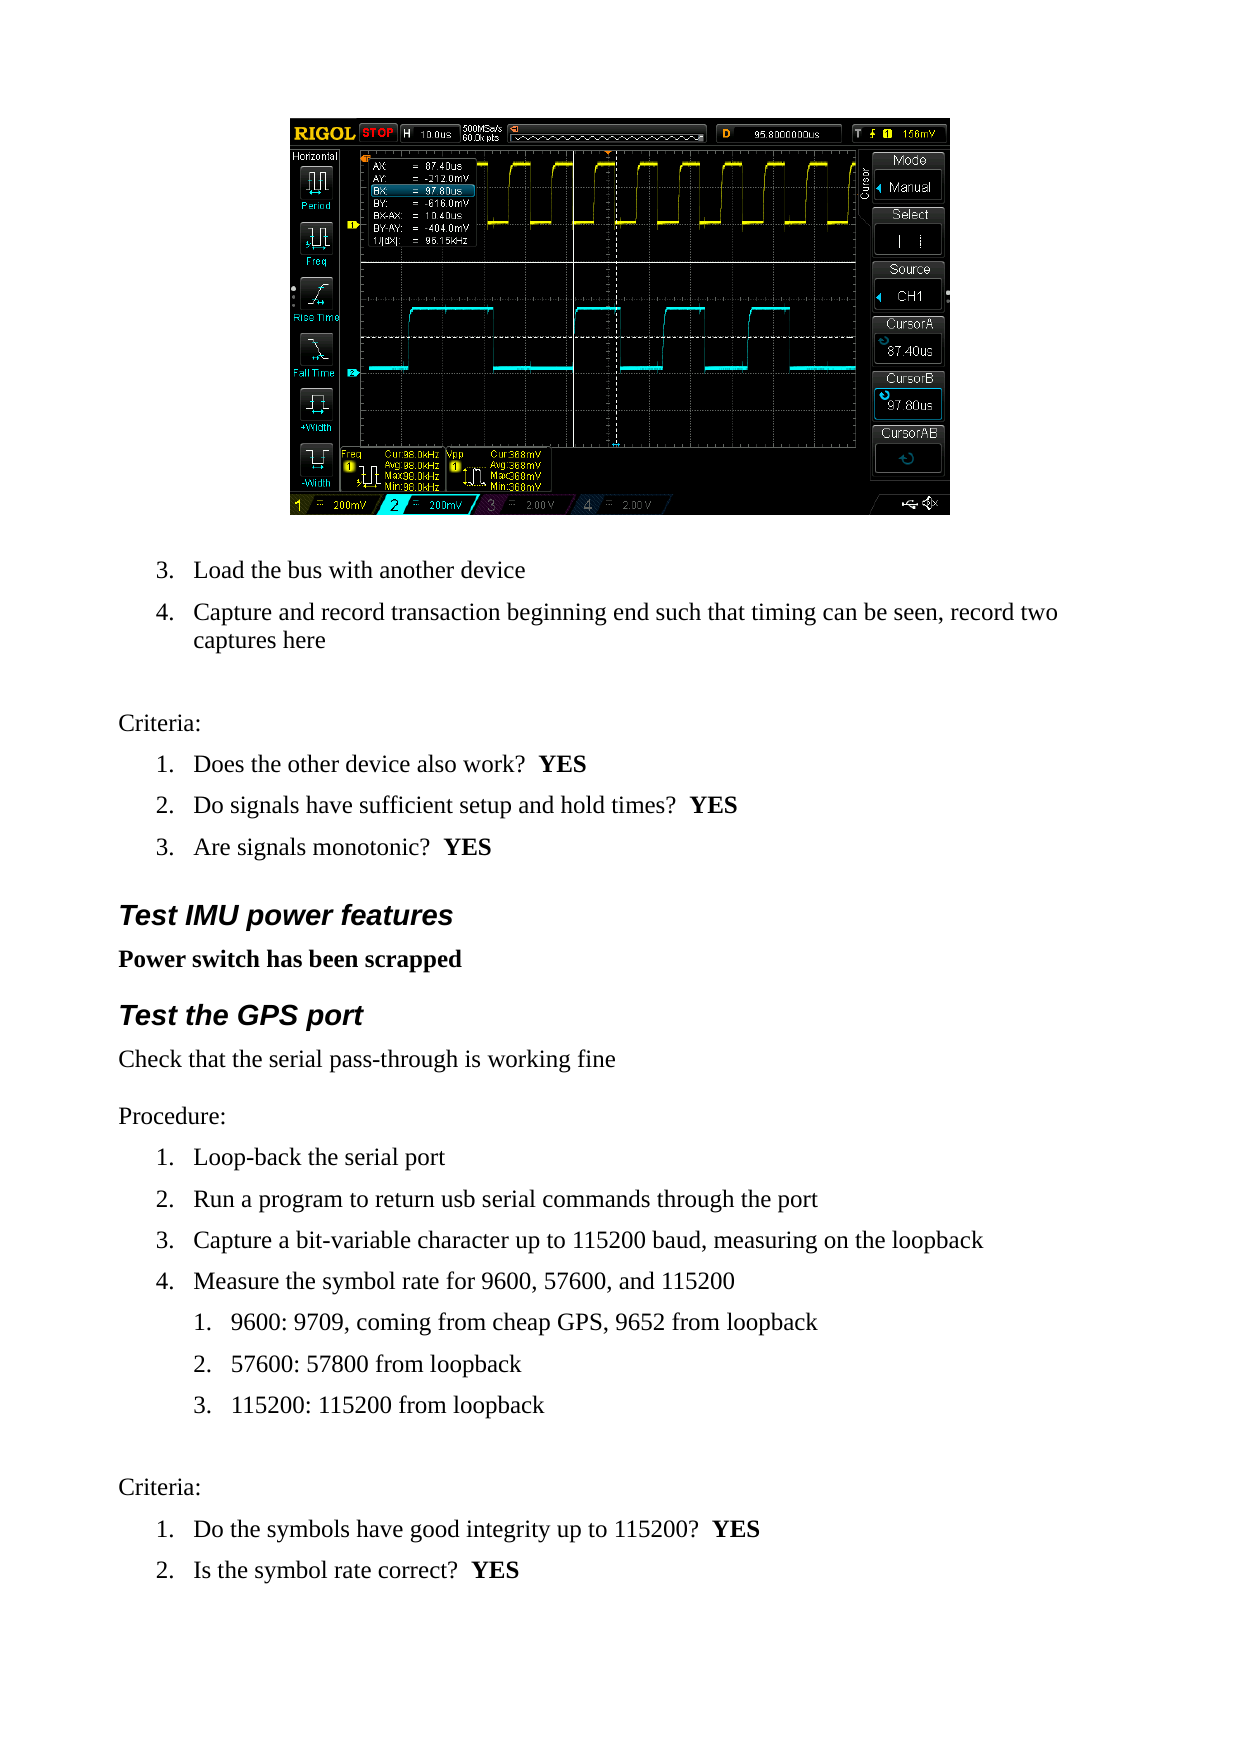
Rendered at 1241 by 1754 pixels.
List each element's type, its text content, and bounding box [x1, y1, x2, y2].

list 9600: 9709, coming from cheap GPS, 9652 from loopback [193, 1307, 1122, 1336]
text Check that the serial pass-through is working fine [118, 1044, 1122, 1072]
list Loop-back the serial port [156, 1142, 1122, 1171]
list Does the other device also work? YES [156, 749, 1122, 778]
list 115200: 115200 from loopback [193, 1390, 1122, 1419]
picture [290, 118, 950, 515]
list Do the symbols have good integrity up to 115200? YES [156, 1514, 1122, 1542]
list Is the symbol rate correct? YES [156, 1555, 1122, 1584]
subtitle Test the GPS port [118, 998, 1122, 1031]
text Power switch has been scrapped [118, 944, 1122, 973]
text Criteria: [118, 1472, 1122, 1501]
list Do signals have sufficient setup and hold times? YES [156, 790, 1122, 819]
text Procedure: [118, 1101, 1122, 1130]
list Run a program to return usb serial commands through the port [156, 1184, 1122, 1212]
list Capture and record transaction beginning end such that timing can be seen, record two captures here [156, 597, 1122, 654]
subtitle Test IMU power features [118, 898, 1122, 931]
list Capture a bit-variable character up to 115200 baud, measuring on the loopback [156, 1225, 1122, 1254]
list Load the bus with another device [156, 555, 1122, 584]
list Are signals monotonic? YES [156, 832, 1122, 860]
text Criteria: [118, 708, 1122, 737]
list Measure the symbol rate for 9600, 57600, and 115200 [156, 1266, 1122, 1295]
list 57600: 57800 from loopback [193, 1349, 1122, 1377]
